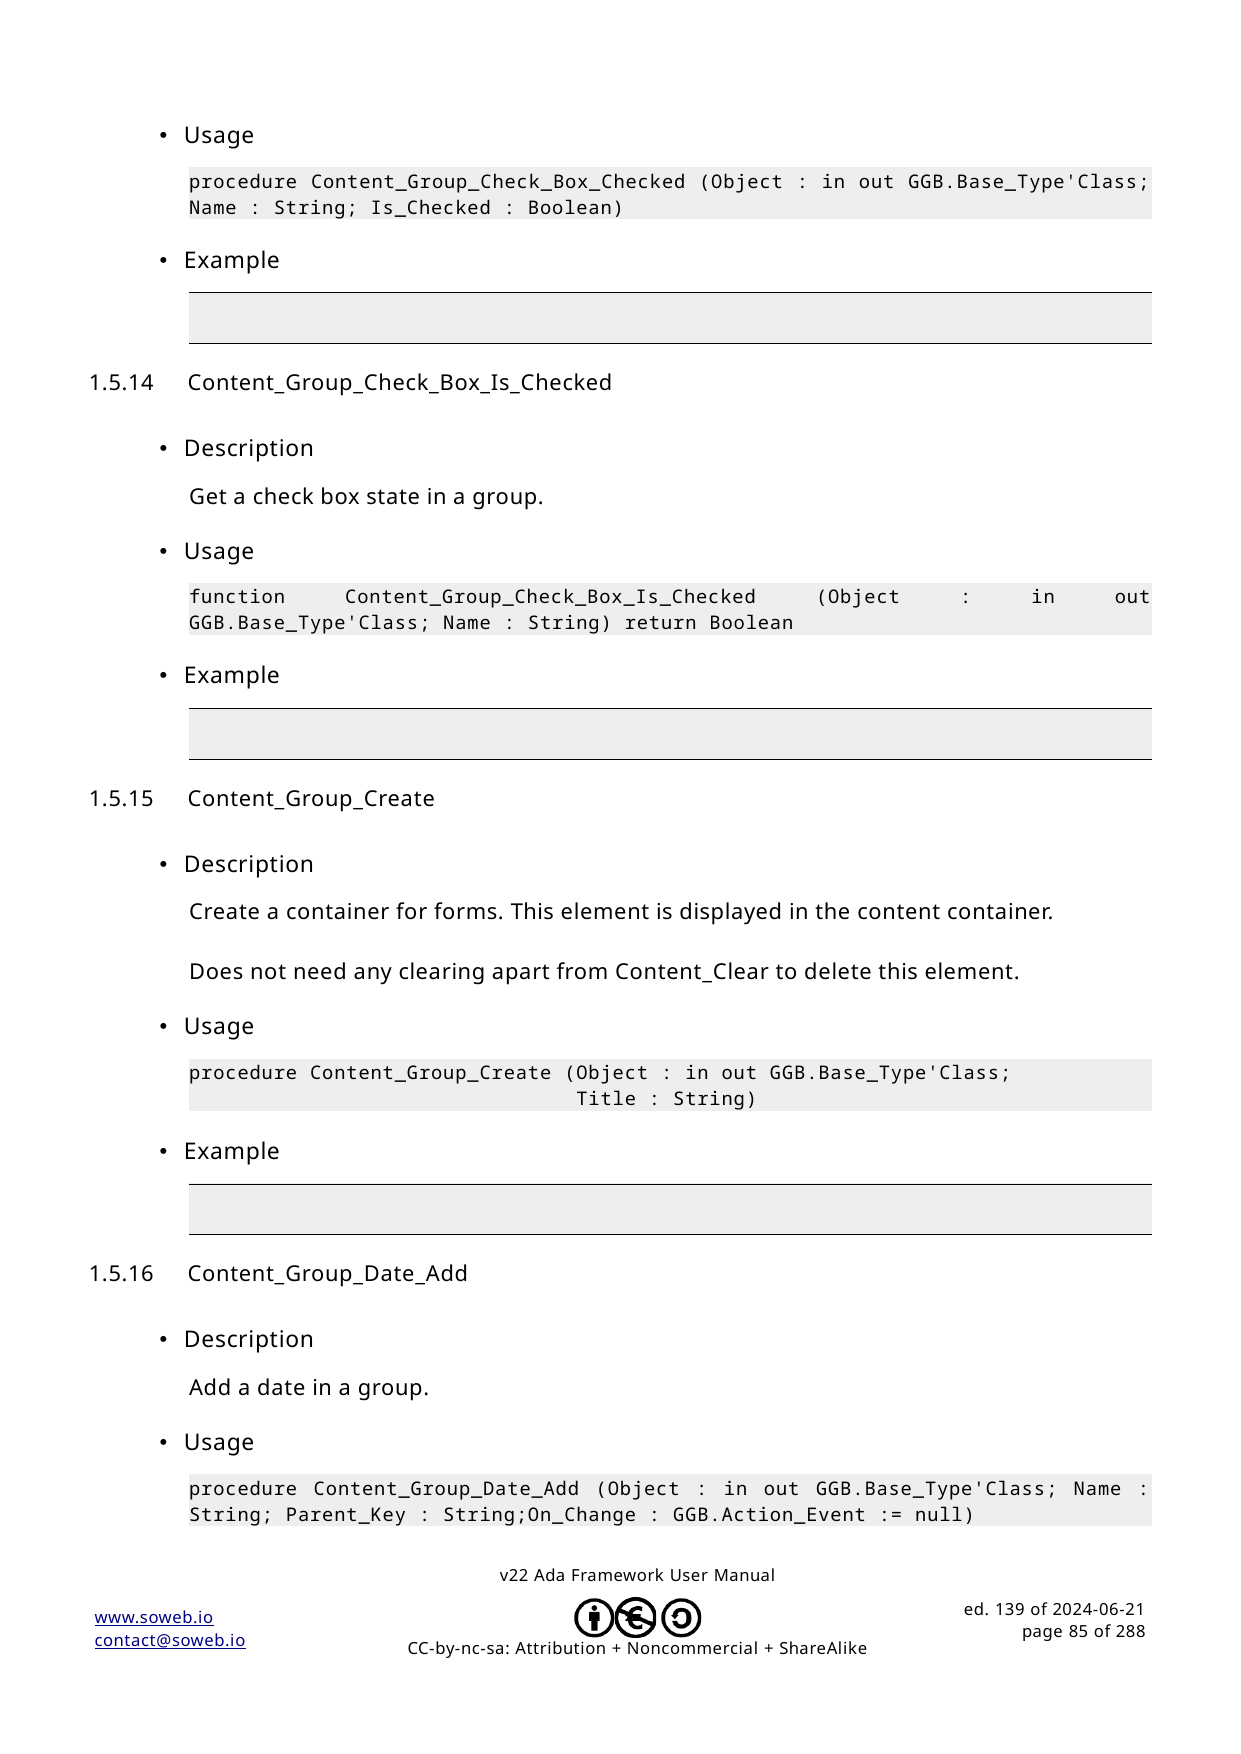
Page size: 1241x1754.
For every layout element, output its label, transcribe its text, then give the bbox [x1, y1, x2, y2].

subtitle Usage [159, 534, 1152, 565]
subtitle Description [159, 1323, 1152, 1354]
text procedure Content_Group_Check_Box_Checked (Object : in out GGB.Base_Type'Class; Name : String; Is_Checked : Boolean) [189, 167, 1152, 219]
subtitle Content_Group_Create [88, 782, 1152, 823]
picture [573, 1597, 657, 1638]
subtitle Usage [159, 118, 1152, 150]
subtitle Usage [159, 1425, 1152, 1457]
subtitle Example [159, 243, 1152, 274]
text Create a container for forms. This element is displayed in the content container. [189, 896, 1152, 926]
text Does not need any clearing apart from Content_Clear to delete this element. [189, 956, 1152, 986]
subtitle Example [159, 1134, 1152, 1166]
text procedure Content_Group_Create (Object : in out GGB.Base_Type'Class; Title : String) [189, 1059, 1152, 1111]
subtitle Content_Group_Date_Add [88, 1258, 1152, 1299]
subtitle Usage [159, 1010, 1152, 1041]
subtitle Example [159, 659, 1152, 690]
subtitle Content_Group_Check_Box_Is_Checked [88, 367, 1152, 408]
text Add a date in a group. [189, 1372, 1152, 1402]
text Get a check box state in a group. [189, 481, 1152, 511]
subtitle Description [159, 847, 1152, 878]
text function Content_Group_Check_Box_Is_Checked (Object : in out GGB.Base_Type'Class; Name : String) return Boolean [189, 583, 1152, 635]
picture [660, 1597, 702, 1638]
subtitle Description [159, 432, 1152, 463]
text procedure Content_Group_Date_Add (Object : in out GGB.Base_Type'Class; Name : String; Parent_Key : String;On_Change : GGB.Action_Event := null) [189, 1474, 1152, 1526]
